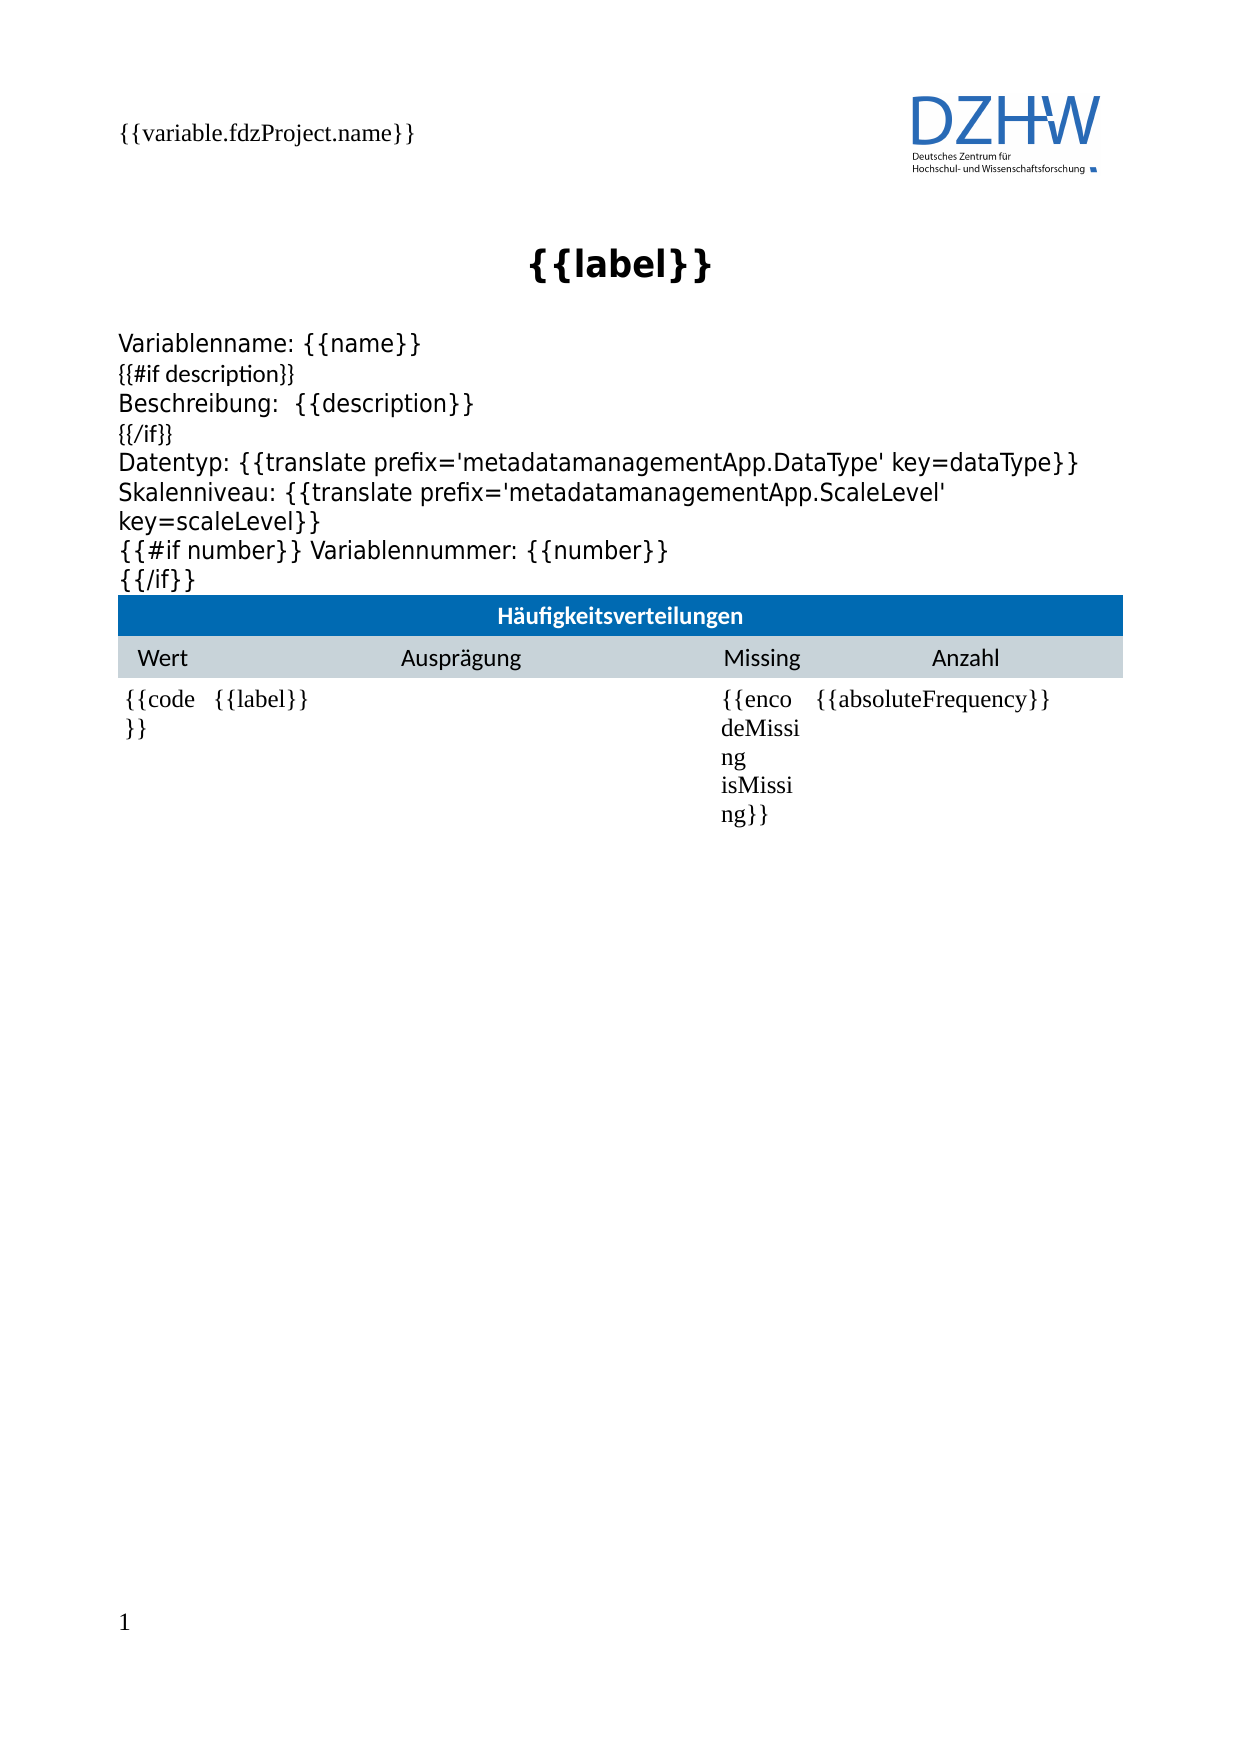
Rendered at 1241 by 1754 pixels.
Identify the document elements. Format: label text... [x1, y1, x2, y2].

table_cell Ausprägung [207, 636, 715, 678]
picture [911, 93, 1102, 176]
table_cell Wert [118, 636, 207, 678]
table_cell {{absoluteFrequency}} [809, 679, 1123, 846]
table_cell Anzahl [809, 636, 1123, 678]
table_cell {{encodeMissing isMissing}} [715, 679, 809, 846]
text Variablenname: {{name}} [118, 329, 1122, 358]
text {{/if}} [118, 418, 1122, 449]
table_header Häufigkeitsverteilungen [118, 595, 1123, 636]
table_cell {{code}} [118, 679, 207, 846]
text {{#if number}} Variablennummer: {{number}} [118, 536, 1122, 565]
subtitle {{label}} [118, 243, 1122, 286]
table_cell {{label}} [207, 679, 715, 846]
text Skalenniveau: {{translate prefix='metadatamanagementApp.ScaleLevel' key=scaleLevel}} [118, 478, 1122, 536]
table_cell Missing [715, 636, 809, 678]
text Beschreibung: {{description}} [118, 389, 1122, 418]
text Datentyp: {{translate prefix='metadatamanagementApp.DataType' key=dataType}} [118, 449, 1122, 478]
text {{#if description}} [118, 358, 1122, 389]
text {{/if}} [118, 565, 1122, 594]
